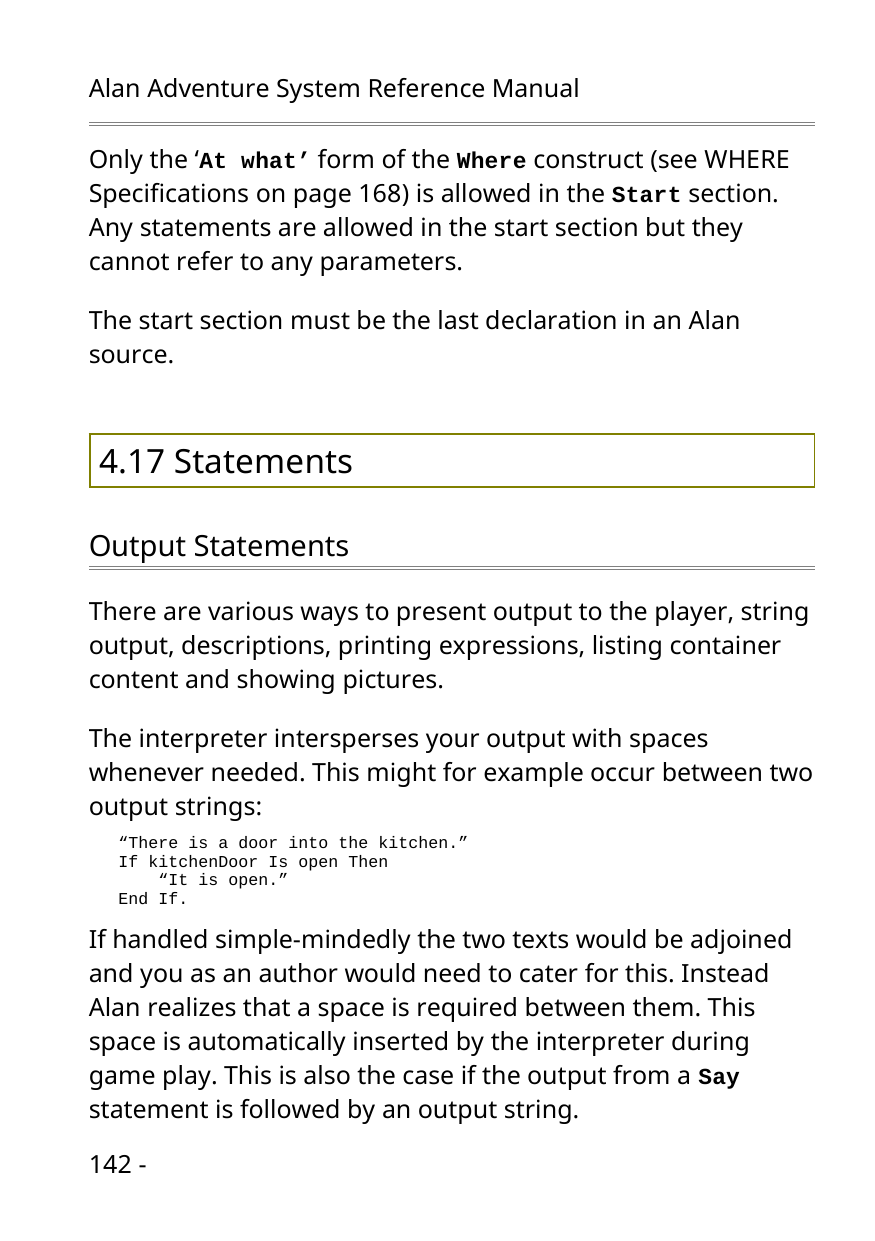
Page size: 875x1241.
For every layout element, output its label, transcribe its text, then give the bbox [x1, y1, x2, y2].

text Only the ‘At what’ form of the Where construct (see WHERE Specifications on page 137) is allowed in the Start section. Any statements are allowed in the start section but they cannot refer to any parameters. [88, 142, 815, 278]
text The interpreter intersperses your output with spaces whenever needed. This might for example occur between two output strings: [88, 721, 815, 823]
subtitle Statements [91, 435, 814, 486]
subtitle Output Statements [88, 525, 815, 569]
text There are various ways to present output to the player, string output, descriptions, printing expressions, listing container content and showing pictures. [88, 594, 815, 696]
text The start section must be the last declaration in an Alan source. [88, 303, 815, 371]
text “There is a door into the kitchen.” If kitchenDoor Is open Then “It is open.” End If. [118, 835, 815, 909]
text If handled simple-mindedly the two texts would be adjoined and you as an author would need to cater for this. Instead Alan realizes that a space is required between them. This space is automatically inserted by the interpreter during game play. This is also the case if the output from a Say statement is followed by an output string. [88, 922, 815, 1126]
